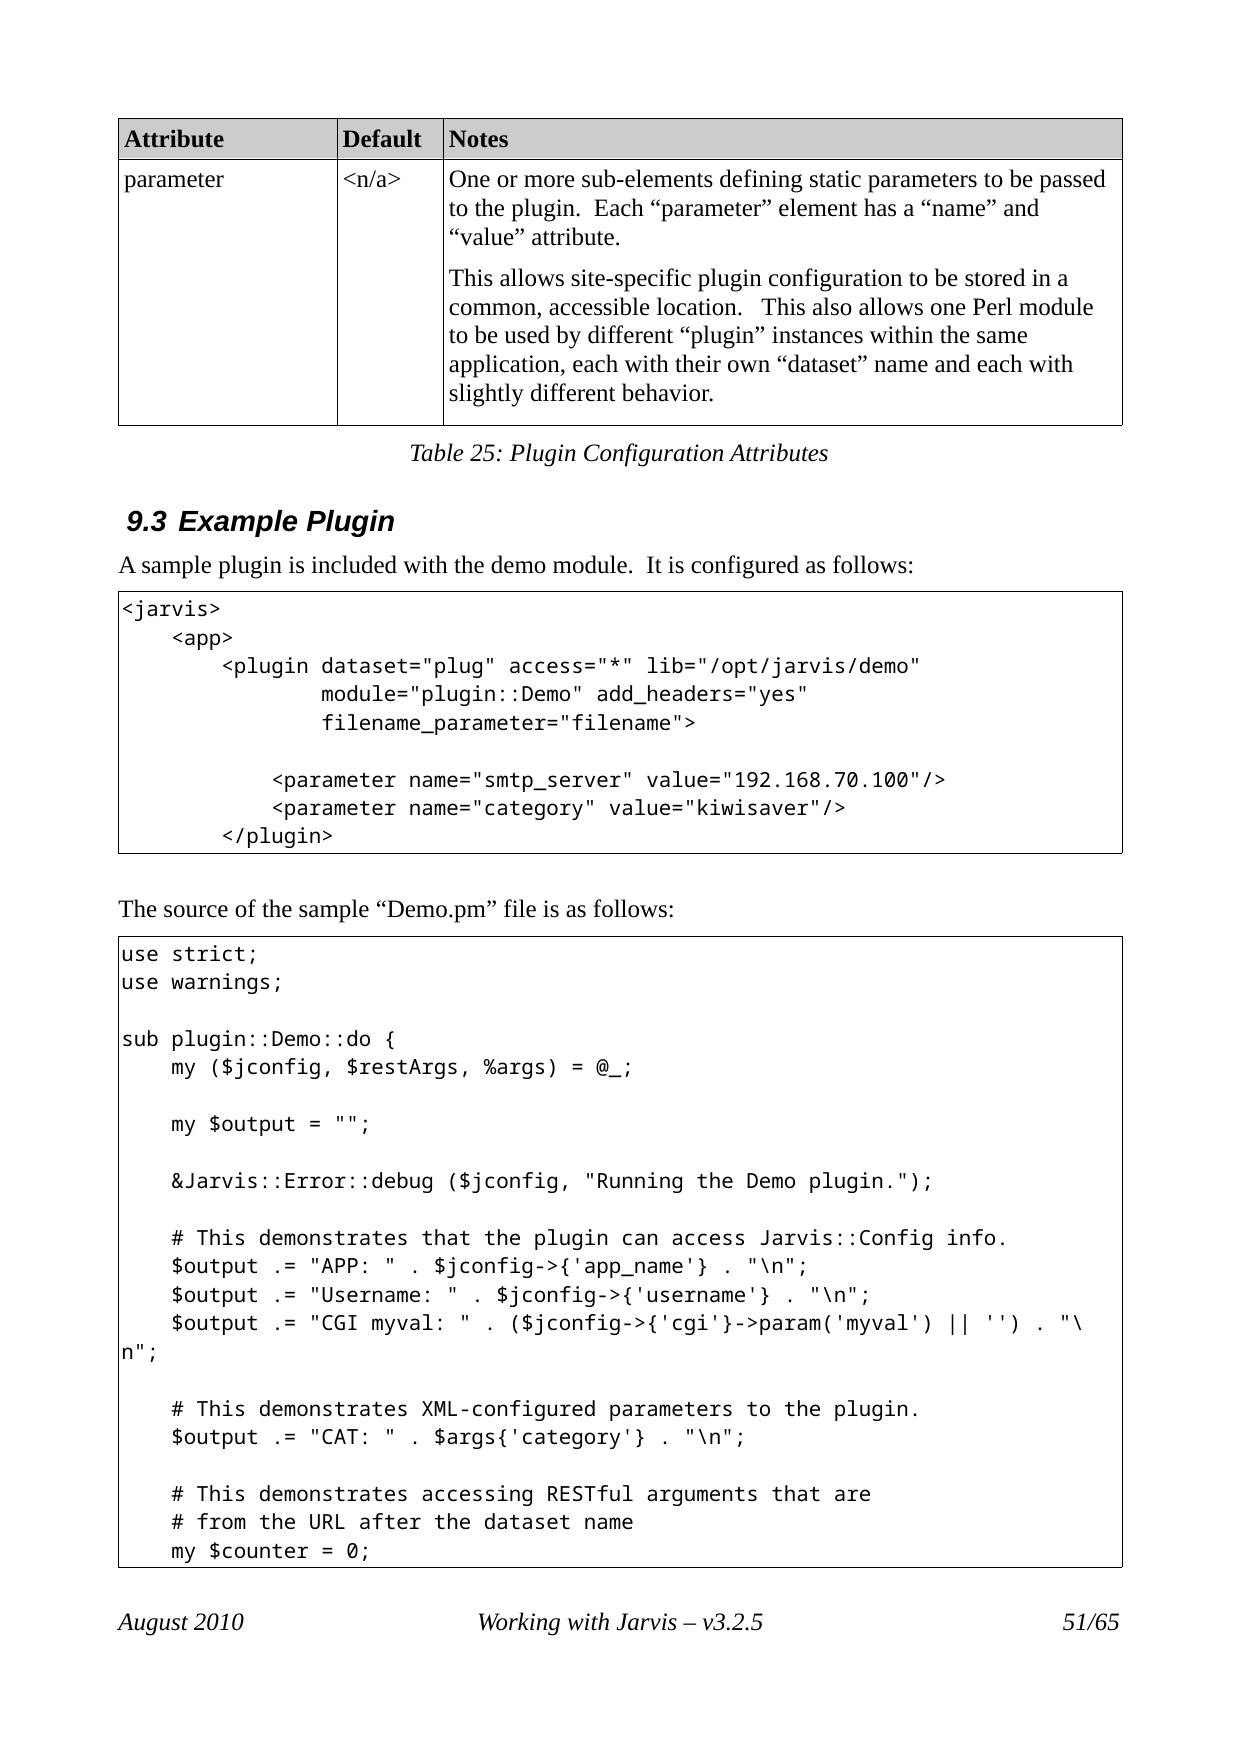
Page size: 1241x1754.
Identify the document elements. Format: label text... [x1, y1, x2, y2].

table_cell <n/a> [338, 160, 443, 425]
text my ($jconfig, $restArgs, %args) = @_; [119, 1049, 1122, 1081]
text &Jarvis::Error::debug ($jconfig, "Running the Demo plugin."); [119, 1163, 1122, 1194]
text </plugin> [119, 819, 1122, 853]
text sub plugin::Demo::do { [119, 1021, 1122, 1049]
text $output .= "Username: " . $jconfig->{'username'} . "\n"; [119, 1277, 1122, 1305]
text A sample plugin is included with the demo module. It is configured as follows: [118, 550, 1122, 579]
text <parameter name="category" value="kiwisaver"/> [119, 790, 1122, 819]
text <app> [119, 619, 1122, 648]
text my $counter = 0; [119, 1533, 1122, 1567]
subtitle Example Plugin [118, 504, 1122, 537]
text # This demonstrates accessing RESTful arguments that are [119, 1476, 1122, 1504]
text # This demonstrates XML-configured parameters to the plugin. [119, 1391, 1122, 1419]
text filename_parameter="filename"> [119, 705, 1122, 736]
text <plugin dataset="plug" access="*" lib="/opt/jarvis/demo" [119, 648, 1122, 676]
table_header Notes [444, 119, 1122, 158]
text $output .= "CGI myval: " . ($jconfig->{'cgi'}->param('myval') || '') . "\n"; [119, 1305, 1122, 1365]
text $output .= "APP: " . $jconfig->{'app_name'} . "\n"; [119, 1248, 1122, 1277]
text my $output = ""; [119, 1106, 1122, 1138]
text $output .= "CAT: " . $args{'category'} . "\n"; [119, 1419, 1122, 1451]
table_header Default [338, 119, 443, 158]
text # This demonstrates that the plugin can access Jarvis::Config info. [119, 1220, 1122, 1248]
text <parameter name="smtp_server" value="192.168.70.100"/> [119, 762, 1122, 790]
text # from the URL after the dataset name [119, 1504, 1122, 1533]
table_cell One or more sub-elements defining static parameters to be passed to the plugin. Each “parameter” element has a “name” and “value” attribute. This allows site-specific plugin configuration to be stored in a common, accessible location. This also allows one Perl module to be used by different “plugin” instances within the same application, each with their own “dataset” name and each with slightly different behavior. [444, 160, 1122, 425]
text <jarvis> [119, 592, 1122, 619]
text Table 25: Plugin Configuration Attributes [118, 438, 1122, 466]
table_cell parameter [119, 160, 337, 425]
text use strict; [119, 937, 1122, 964]
text module="plugin::Demo" add_headers="yes" [119, 676, 1122, 705]
text use warnings; [119, 964, 1122, 996]
text The source of the sample “Demo.pm” file is as follows: [118, 894, 1122, 923]
table_header Attribute [119, 119, 337, 158]
